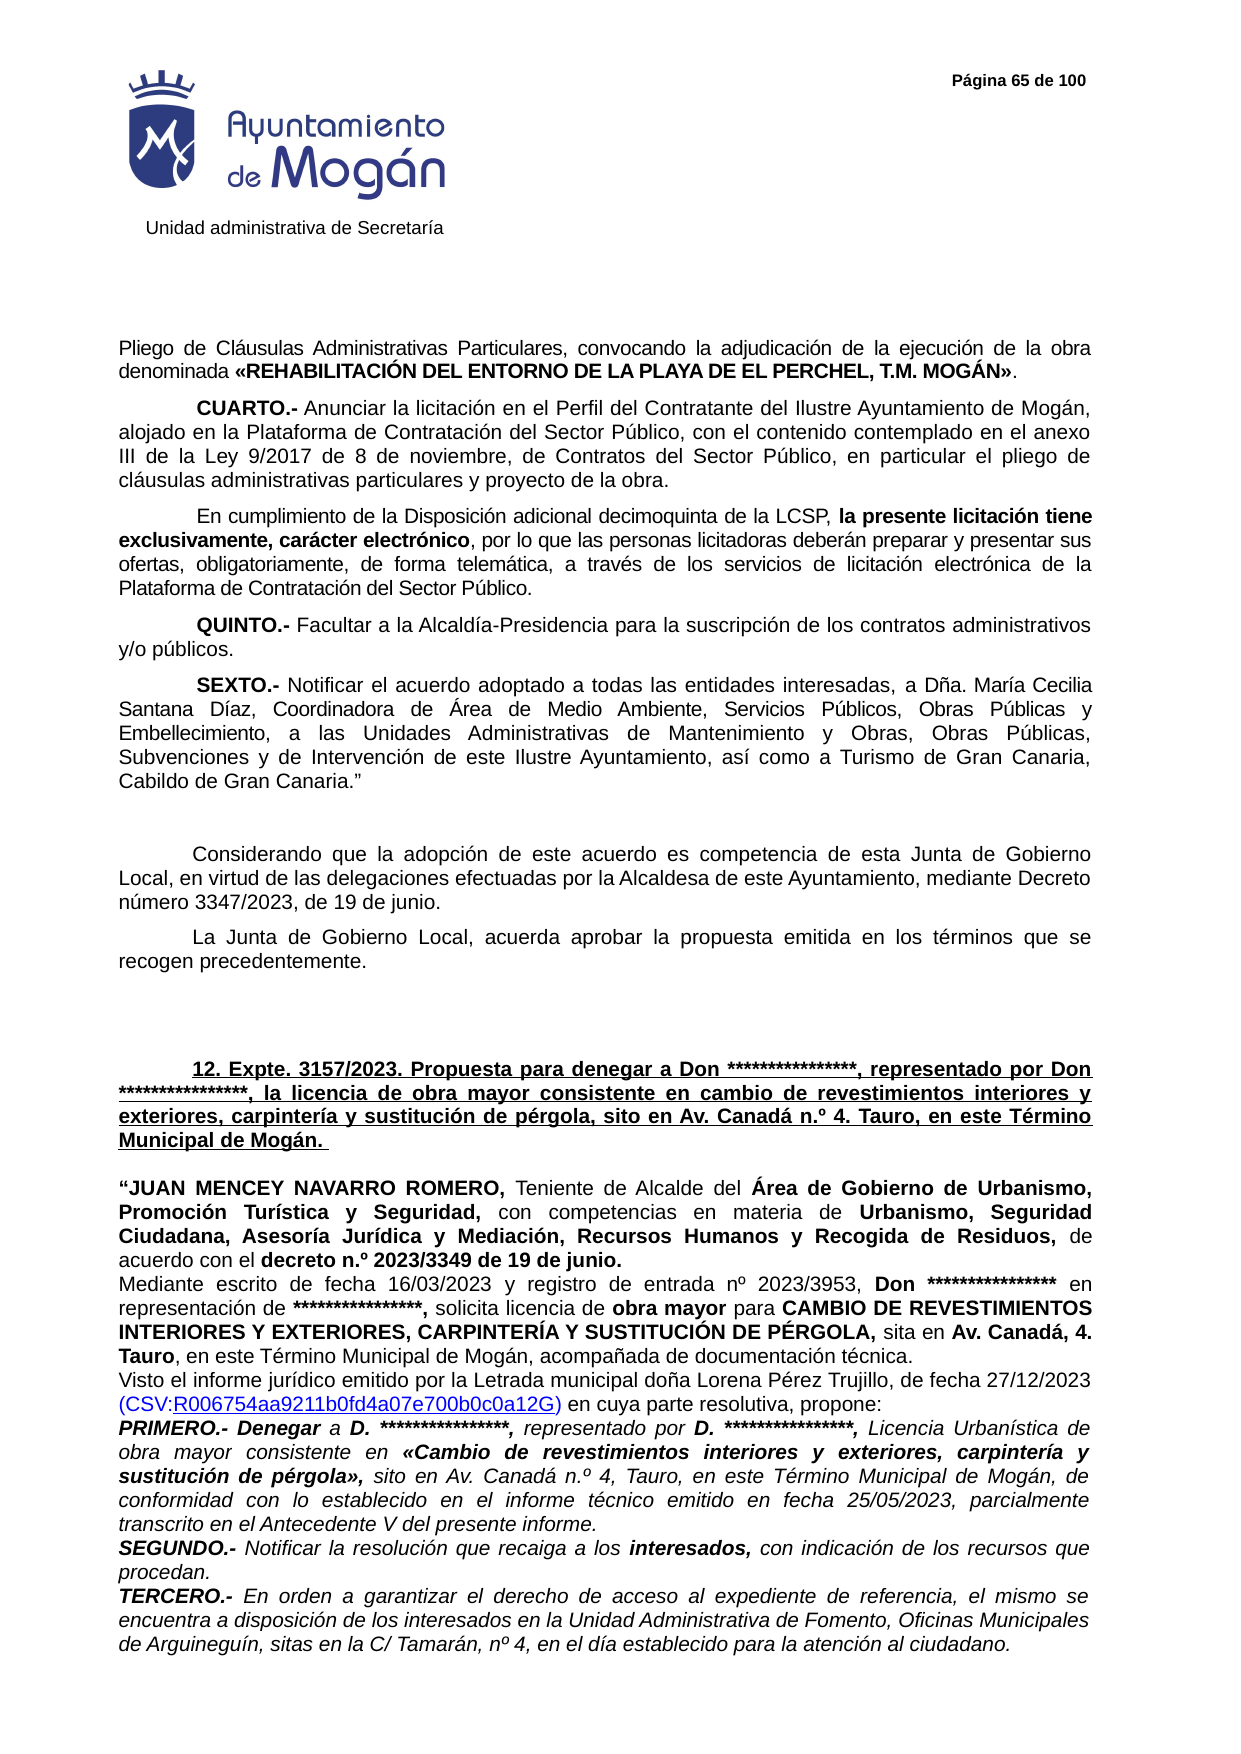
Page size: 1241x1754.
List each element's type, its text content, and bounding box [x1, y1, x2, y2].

picture [128, 70, 445, 206]
text exteriores, carpintería y sustitución de pérgola, sito en Av. Canadá n.º 4. Tauro, en este Término [118, 1102, 1092, 1125]
text 12. Expte. 3157/2023. Propuesta para denegar a Don ****************, representado por Don ****************, la licencia de obra mayor consistente en cambio de revestimientos interiores y [118, 1056, 1092, 1101]
text Municipal de Mogán. [118, 1126, 1092, 1152]
text Considerando que la adopción de este acuerdo es competencia de esta Junta de Gobierno Local, en virtud de las delegaciones efectuadas por la Alcaldesa de este Ayuntamiento, mediante Decreto número 3347/2023, de 19 de junio. [118, 842, 1092, 913]
text La Junta de Gobierno Local, acuerda aprobar la propuesta emitida en los términos que se recogen precedentemente. [118, 925, 1092, 973]
text PRIMERO.- Denegar a D. ****************, representado por D. ****************, Licencia Urbanística de obra mayor consistente en «Cambio de revestimientos interiores y exteriores, carpintería y sustitución de pérgola», sito en Av. Canadá n.º 4, Tauro, en este Término Municipal de Mogán, de conformidad con lo establecido en el informe técnico emitido en fecha 25/05/2023, parcialmente transcrito en el Antecedente V del presente informe. [118, 1416, 1092, 1536]
text TERCERO.- En orden a garantizar el derecho de acceso al expediente de referencia, el mismo se encuentra a disposición de los interesados en la Unidad Administrativa de Fomento, Oficinas Municipales de Arguineguín, sitas en la C/ Tamarán, nº 4, en el día establecido para la atención al ciudadano. [118, 1583, 1092, 1655]
text SEXTO.- Notificar el acuerdo adoptado a todas las entidades interesadas, a Dña. María Cecilia Santana Díaz, Coordinadora de Área de Medio Ambiente, Servicios Públicos, Obras Públicas y Embellecimiento, a las Unidades Administrativas de Mantenimiento y Obras, Obras Públicas, Subvenciones y de Intervención de este Ilustre Ayuntamiento, así como a Turismo de Gran Canaria, Cabildo de Gran Canaria.” [118, 673, 1092, 793]
text SEGUNDO.- Notificar la resolución que recaiga a los interesados, con indicación de los recursos que procedan. [118, 1536, 1092, 1583]
text CUARTO.- Anunciar la licitación en el Perfil del Contratante del Ilustre Ayuntamiento de Mogán, alojado en la Plataforma de Contratación del Sector Público, con el contenido contemplado en el anexo III de la Ley 9/2017 de 8 de noviembre, de Contratos del Sector Público, en particular el pliego de cláusulas administrativas particulares y proyecto de la obra. [118, 396, 1092, 492]
text Mediante escrito de fecha 16/03/2023 y registro de entrada nº 2023/3953, Don **************** en representación de ****************, solicita licencia de obra mayor para CAMBIO DE REVESTIMIENTOS INTERIORES Y EXTERIORES, CARPINTERÍA Y SUSTITUCIÓN DE PÉRGOLA, sita en Av. Canadá, 4. Tauro, en este Término Municipal de Mogán, acompañada de documentación técnica. [118, 1272, 1092, 1368]
text QUINTO.- Facultar a la Alcaldía-Presidencia para la suscripción de los contratos administrativos y/o públicos. [118, 612, 1092, 660]
text Pliego de Cláusulas Administrativas Particulares, convocando la adjudicación de la ejecución de la obra denominada «REHABILITACIÓN DEL ENTORNO DE LA PLAYA DE EL PERCHEL, T.M. MOGÁN». [118, 335, 1092, 383]
text En cumplimiento de la Disposición adicional decimoquinta de la LCSP, la presente licitación tiene exclusivamente, carácter electrónico, por lo que las personas licitadoras deberán preparar y presentar sus ofertas, obligatoriamente, de forma telemática, a través de los servicios de licitación electrónica de la Plataforma de Contratación del Sector Público. [118, 504, 1092, 600]
text Visto el informe jurídico emitido por la Letrada municipal doña Lorena Pérez Trujillo, de fecha 27/12/2023 (CSV:R006754aa9211b0fd4a07e700b0c0a12G) en cuya parte resolutiva, propone: [118, 1368, 1092, 1416]
text “JUAN MENCEY NAVARRO ROMERO, Teniente de Alcalde del Área de Gobierno de Urbanismo, Promoción Turística y Seguridad, con competencias en materia de Urbanismo, Seguridad Ciudadana, Asesoría Jurídica y Mediación, Recursos Humanos y Recogida de Residuos, de acuerdo con el decreto n.º 2023/3349 de 19 de junio. [118, 1176, 1092, 1272]
